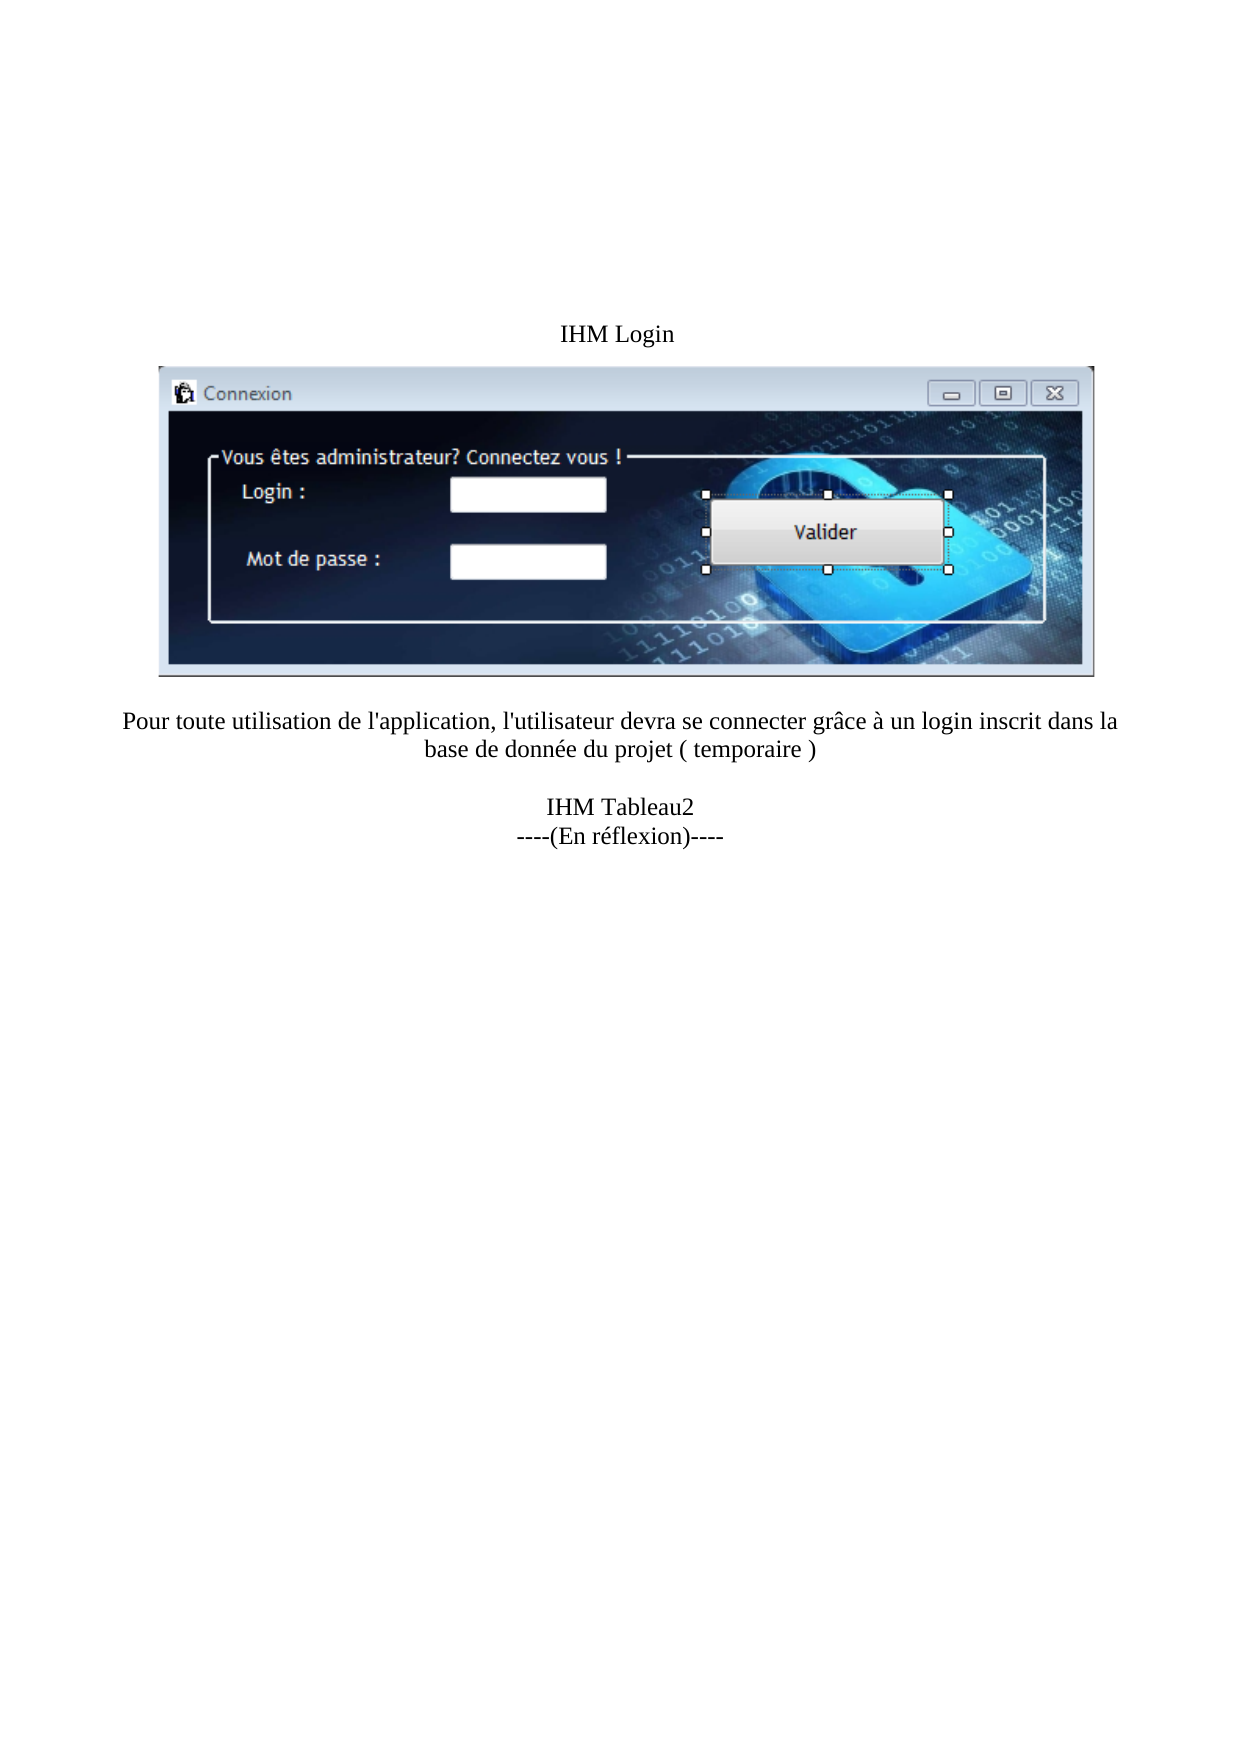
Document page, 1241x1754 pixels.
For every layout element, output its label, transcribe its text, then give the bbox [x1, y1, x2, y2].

text Pour toute utilisation de l'application, l'utilisateur devra se connecter grâce à un login inscrit dans la base de donnée du projet ( temporaire ) [118, 706, 1122, 763]
text IHM Tableau2 [118, 792, 1122, 821]
list IHM Login [118, 319, 1122, 348]
picture [158, 366, 1095, 677]
text ----(En réflexion)---- [118, 821, 1122, 849]
